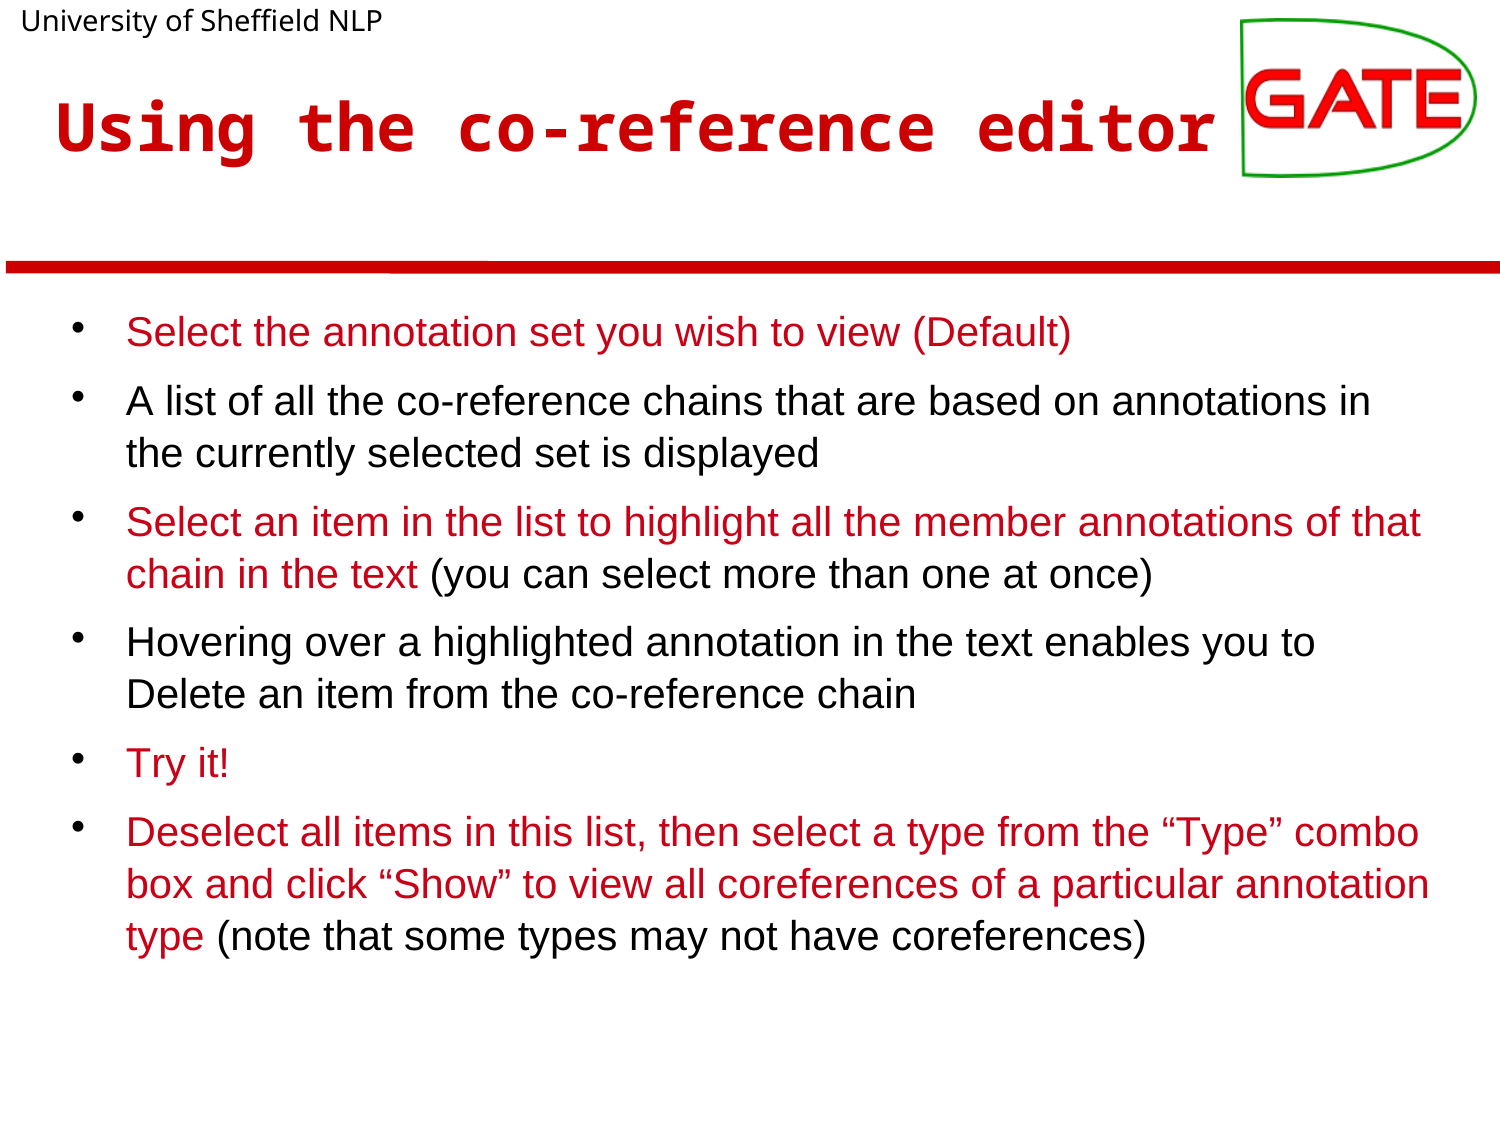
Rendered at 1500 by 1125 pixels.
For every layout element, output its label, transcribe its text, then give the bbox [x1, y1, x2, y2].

title Using the co-reference editor [56, 30, 1241, 227]
picture [1240, 18, 1477, 178]
list Select the annotation set you wish to view (Default) A list of all the co-reference chains that are based on annotations in the currently selected set is displayed Select an item in the list to highlight all the member annotations of that chain in the text (you can select more than one at once) Hovering over a highlighted annotation in the text enables you to Delete an item from the co-reference chain Try it! Deselect all items in this list, then select a type from the “Type” combo box and click “Show” to view all coreferences of a particular annotation type (note that some types may not have coreferences) [56, 295, 1447, 1096]
